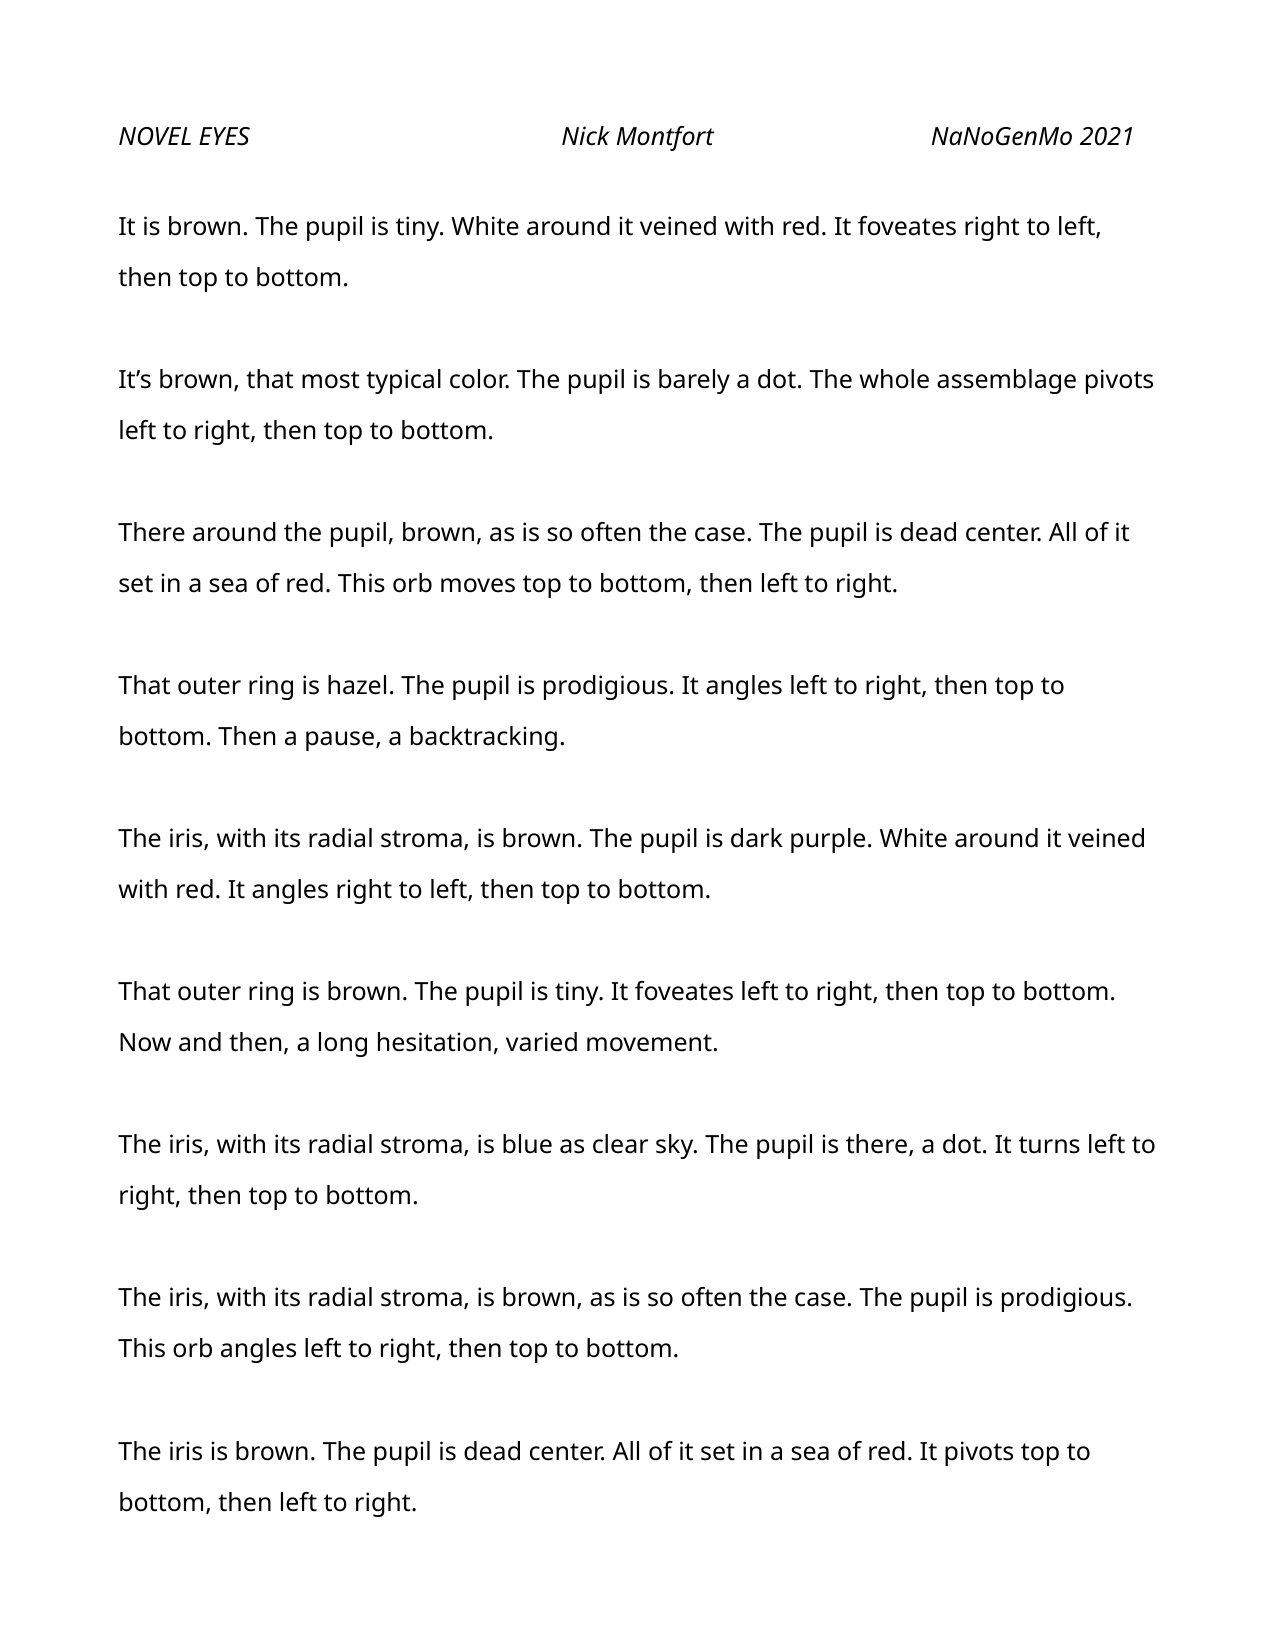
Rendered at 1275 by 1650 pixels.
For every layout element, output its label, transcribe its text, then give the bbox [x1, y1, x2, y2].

text That outer ring is hazel. The pupil is prodigious. It angles left to right, then top to bottom. Then a pause, a backtracking. [118, 667, 1157, 753]
text The iris is brown. The pupil is dead center. All of it set in a sea of red. It pivots top to bottom, then left to right. [118, 1433, 1157, 1518]
text That outer ring is brown. The pupil is tiny. It foveates left to right, then top to bottom. Now and then, a long hesitation, varied movement. [118, 974, 1157, 1059]
text The iris, with its radial stroma, is brown, as is so often the case. The pupil is prodigious. This orb angles left to right, then top to bottom. [118, 1280, 1157, 1365]
text There around the pupil, brown, as is so often the case. The pupil is dead center. All of it set in a sea of red. This orb moves top to bottom, then left to right. [118, 514, 1157, 599]
text It’s brown, that most typical color. The pupil is barely a dot. The whole assemblage pivots left to right, then top to bottom. [118, 361, 1157, 446]
text The iris, with its radial stroma, is brown. The pupil is dark purple. White around it veined with red. It angles right to left, then top to bottom. [118, 821, 1157, 906]
text The iris, with its radial stroma, is blue as clear sky. The pupil is there, a dot. It turns left to right, then top to bottom. [118, 1127, 1157, 1212]
text It is brown. The pupil is tiny. White around it veined with red. It foveates right to left, then top to bottom. [118, 208, 1157, 293]
